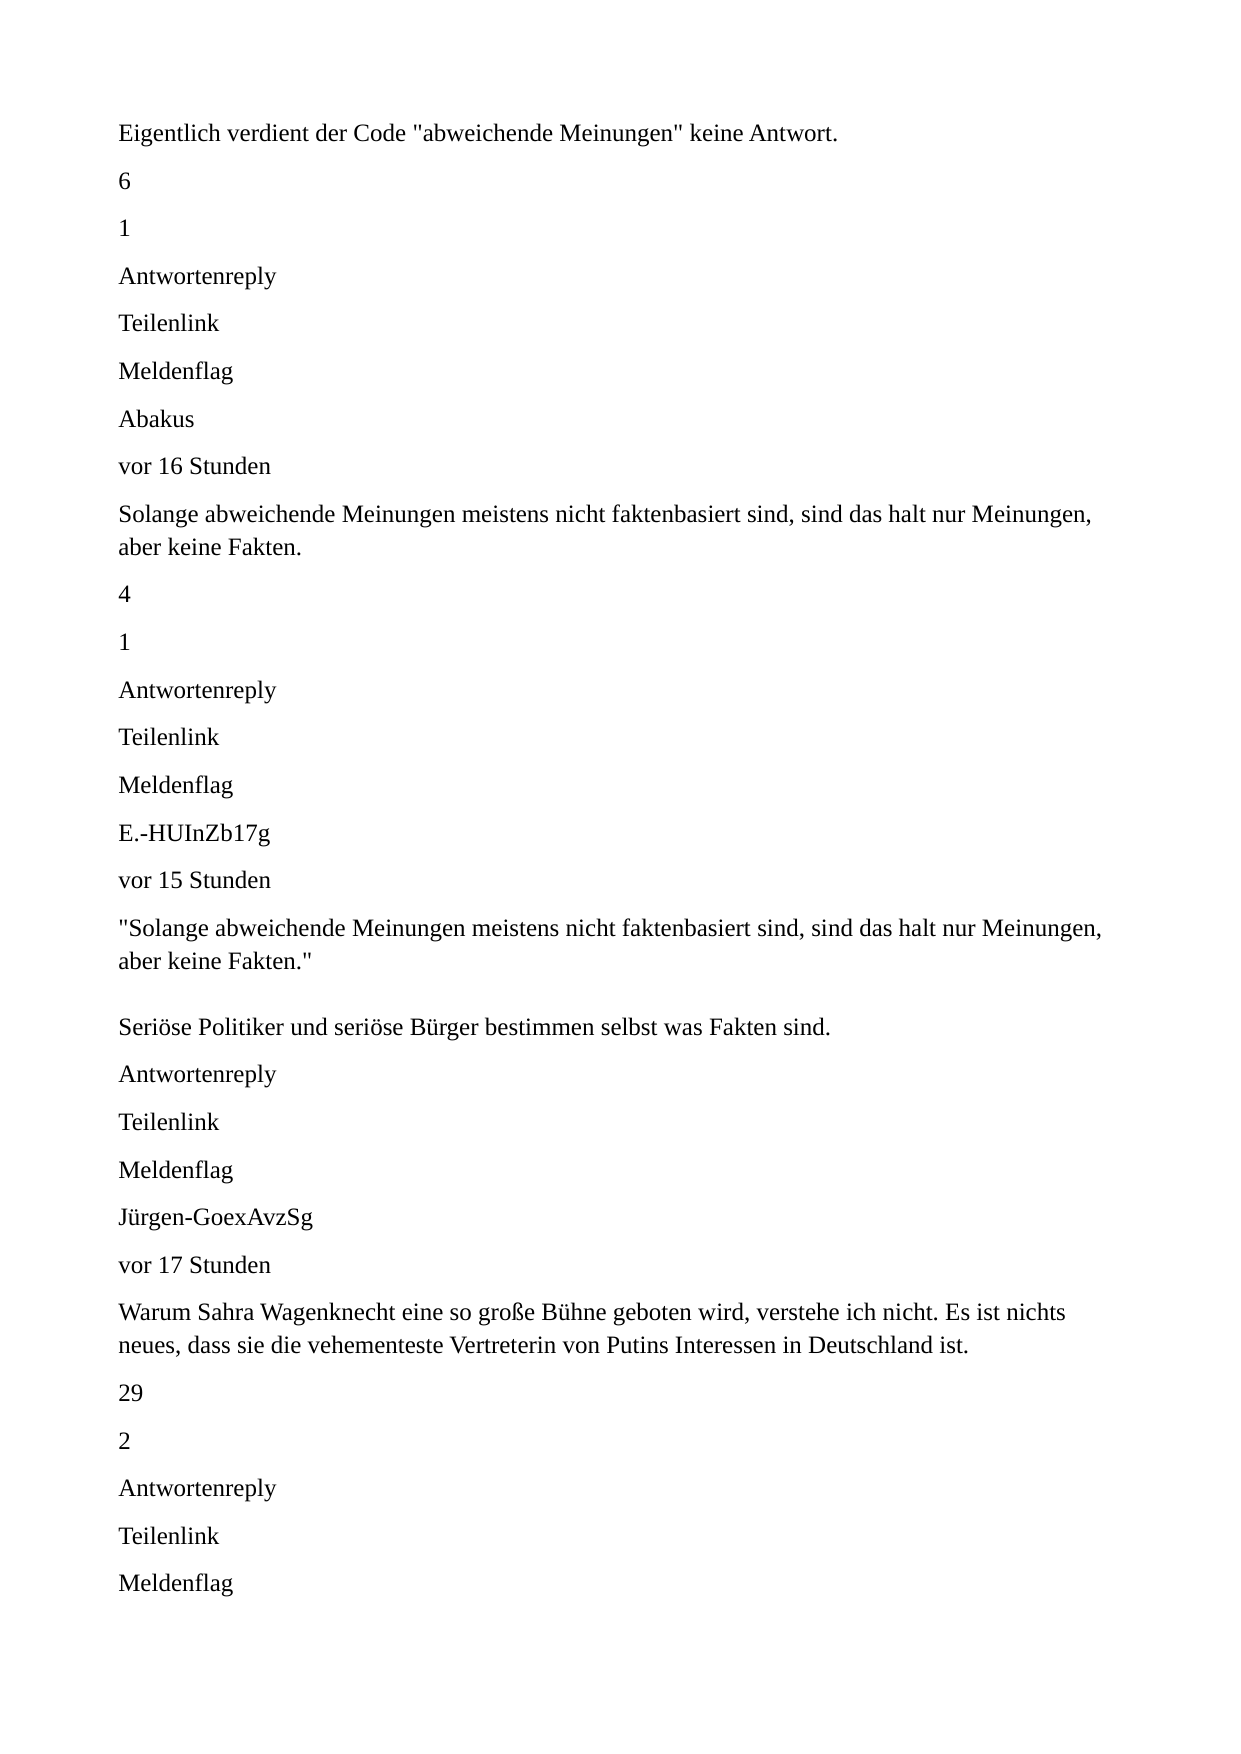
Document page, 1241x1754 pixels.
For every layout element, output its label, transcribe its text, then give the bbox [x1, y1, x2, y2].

text Antwortenreply [118, 675, 1122, 703]
text Abakus [118, 404, 1122, 432]
text Eigentlich verdient der Code "abweichende Meinungen" keine Antwort. [118, 118, 1122, 147]
text 29 [118, 1378, 1122, 1407]
text Antwortenreply [118, 1059, 1122, 1088]
text Teilenlink [118, 722, 1122, 751]
text Teilenlink [118, 1107, 1122, 1136]
text 4 [118, 579, 1122, 608]
text Solange abweichende Meinungen meistens nicht faktenbasiert sind, sind das halt nur Meinungen, aber keine Fakten. [118, 499, 1122, 561]
text Meldenflag [118, 770, 1122, 799]
text Teilenlink [118, 1521, 1122, 1550]
text Antwortenreply [118, 261, 1122, 290]
text Meldenflag [118, 1568, 1122, 1597]
text Meldenflag [118, 356, 1122, 385]
text vor 15 Stunden [118, 865, 1122, 894]
text vor 17 Stunden [118, 1250, 1122, 1279]
text Antwortenreply [118, 1473, 1122, 1502]
text 2 [118, 1426, 1122, 1454]
text vor 16 Stunden [118, 451, 1122, 480]
text 1 [118, 627, 1122, 656]
text 6 [118, 166, 1122, 194]
text Teilenlink [118, 308, 1122, 337]
text E.-HUInZb17g [118, 818, 1122, 846]
text Jürgen-GoexAvzSg [118, 1202, 1122, 1231]
text "Solange abweichende Meinungen meistens nicht faktenbasiert sind, sind das halt nur Meinungen, aber keine Fakten." Seriöse Politiker und seriöse Bürger bestimmen selbst was Fakten sind. [118, 913, 1122, 1041]
text Warum Sahra Wagenknecht eine so große Bühne geboten wird, verstehe ich nicht. Es ist nichts neues, dass sie die vehementeste Vertreterin von Putins Interessen in Deutschland ist. [118, 1297, 1122, 1359]
text 1 [118, 213, 1122, 242]
text Meldenflag [118, 1155, 1122, 1183]
